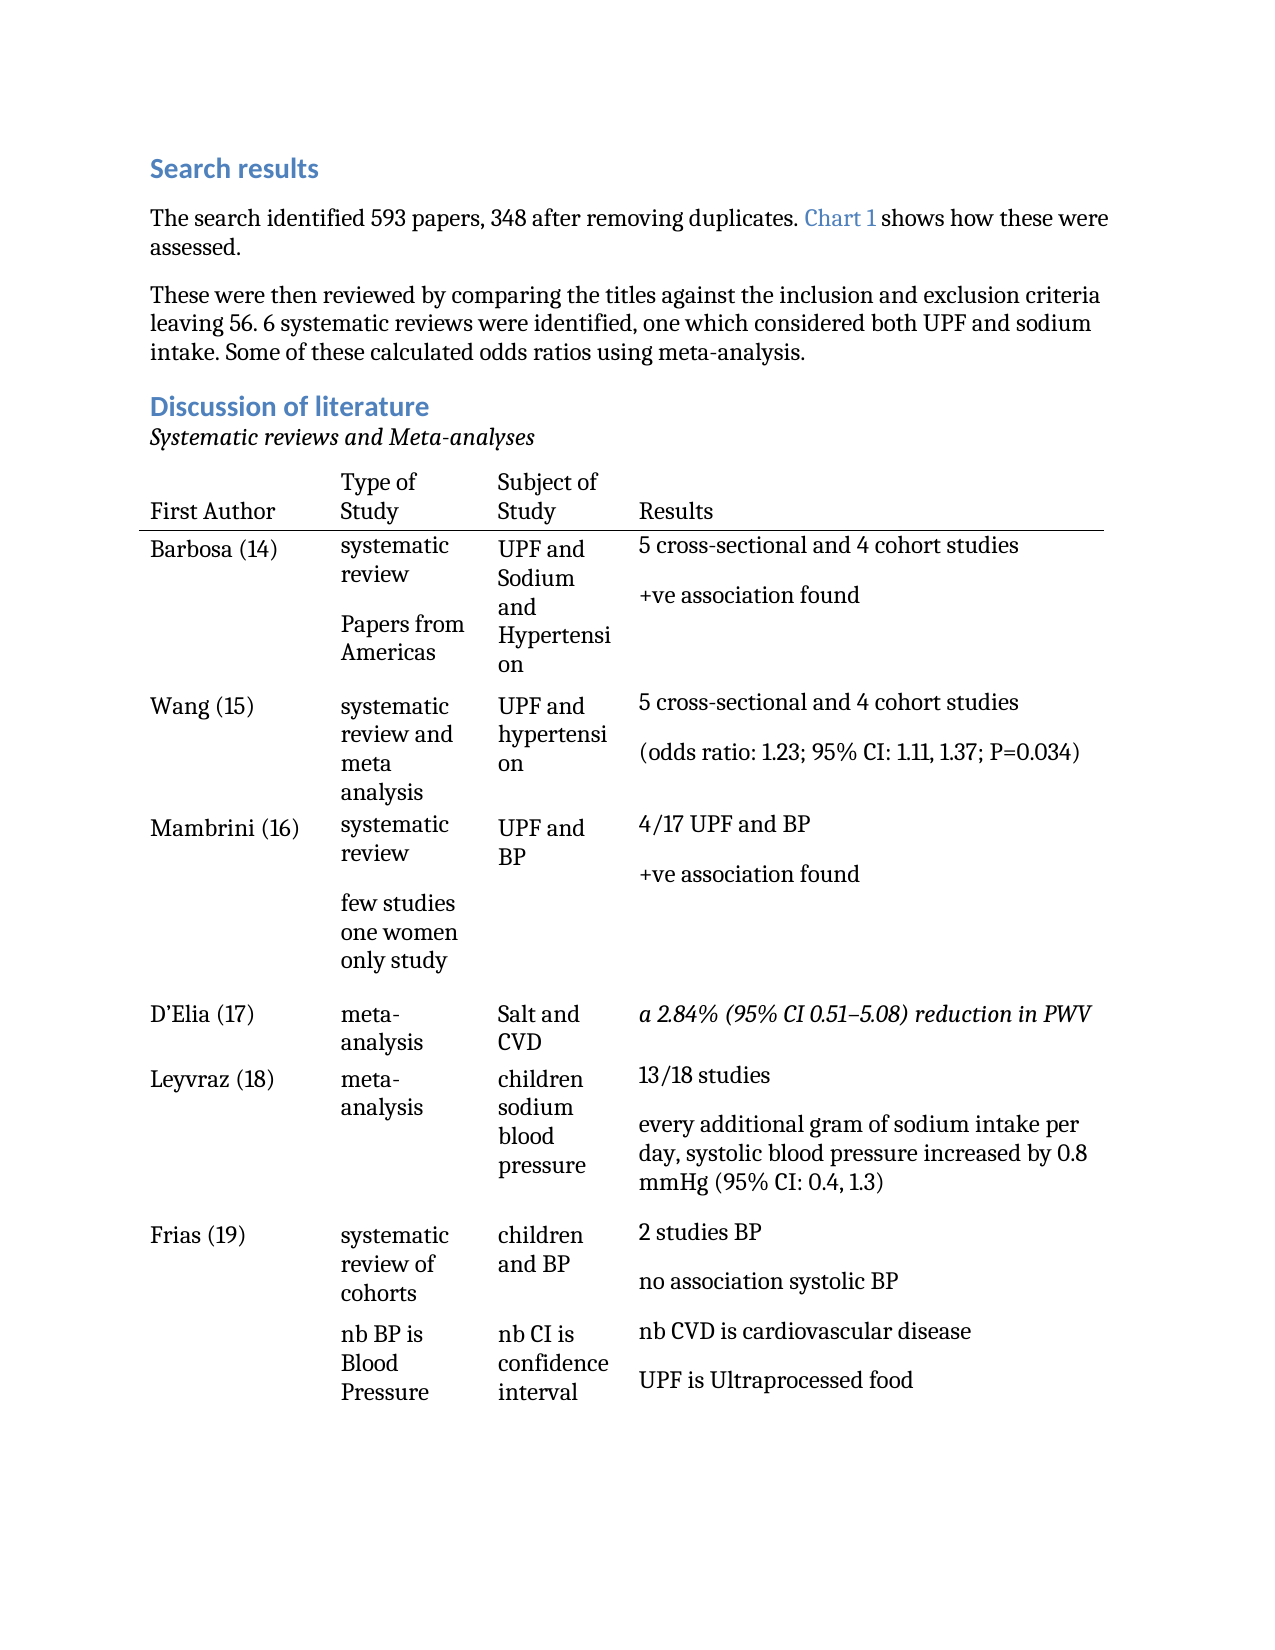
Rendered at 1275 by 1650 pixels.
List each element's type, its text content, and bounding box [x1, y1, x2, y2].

table_cell UPF and hypertension [487, 688, 627, 810]
text Systematic reviews and Meta-analyses [150, 423, 1125, 452]
table_header Results [628, 465, 1104, 529]
table_cell meta-analysis [329, 1061, 487, 1217]
table_cell nb CVD is cardiovascular disease UPF is Ultraprocessed food [628, 1317, 1104, 1416]
table_cell Frias (19) [139, 1218, 329, 1317]
table_cell children and BP [487, 1218, 627, 1317]
table_cell 4/17 UPF and BP +ve association found [628, 810, 1104, 996]
table_cell meta-analysis [329, 996, 487, 1061]
table_header First Author [139, 465, 329, 529]
table_cell a 2.84% (95% CI 0.51–5.08) reduction in PWV [628, 996, 1104, 1061]
table_header Type of Study [329, 465, 487, 529]
table_cell 2 studies BP no association systolic BP [628, 1218, 1104, 1317]
table_cell children sodium blood pressure [487, 1061, 627, 1217]
table_cell systematic review and meta analysis [329, 688, 487, 810]
table_header Subject of Study [487, 465, 627, 529]
table_cell 5 cross-sectional and 4 cohort studies (odds ratio: 1.23; 95% CI: 1.11, 1.37; P=0.034) [628, 688, 1104, 810]
table_cell 5 cross-sectional and 4 cohort studies +ve association found [628, 531, 1104, 688]
subtitle Search results [150, 150, 1125, 186]
subtitle Discussion of literature [150, 388, 1125, 423]
table_cell Salt and CVD [487, 996, 627, 1061]
table_cell systematic review few studies one women only study [329, 810, 487, 996]
table_cell Leyvraz (18) [139, 1061, 329, 1217]
table_cell UPF and Sodium and Hypertension [487, 531, 627, 688]
text The search identified 593 papers, 348 after removing duplicates. Chart 1 shows how these were assessed. [150, 204, 1125, 262]
table_cell Mambrini (16) [139, 810, 329, 996]
table_cell [139, 1317, 329, 1416]
text These were then reviewed by comparing the titles against the inclusion and exclusion criteria leaving 56. 6 systematic reviews were identified, one which considered both UPF and sodium intake. Some of these calculated odds ratios using meta-analysis. [150, 281, 1125, 367]
table_cell Barbosa (14) [139, 531, 329, 688]
table_cell Wang (15) [139, 688, 329, 810]
table_cell UPF and BP [487, 810, 627, 996]
table_cell systematic review Papers from Americas [329, 531, 487, 688]
table_cell systematic review of cohorts [329, 1218, 487, 1317]
table_cell nb CI is confidence interval [487, 1317, 627, 1416]
table_cell D’Elia (17) [139, 996, 329, 1061]
table_cell nb BP is Blood Pressure [329, 1317, 487, 1416]
table_cell 13/18 studies every additional gram of sodium intake per day, systolic blood pressure increased by 0.8 mmHg (95% CI: 0.4, 1.3) [628, 1061, 1104, 1217]
